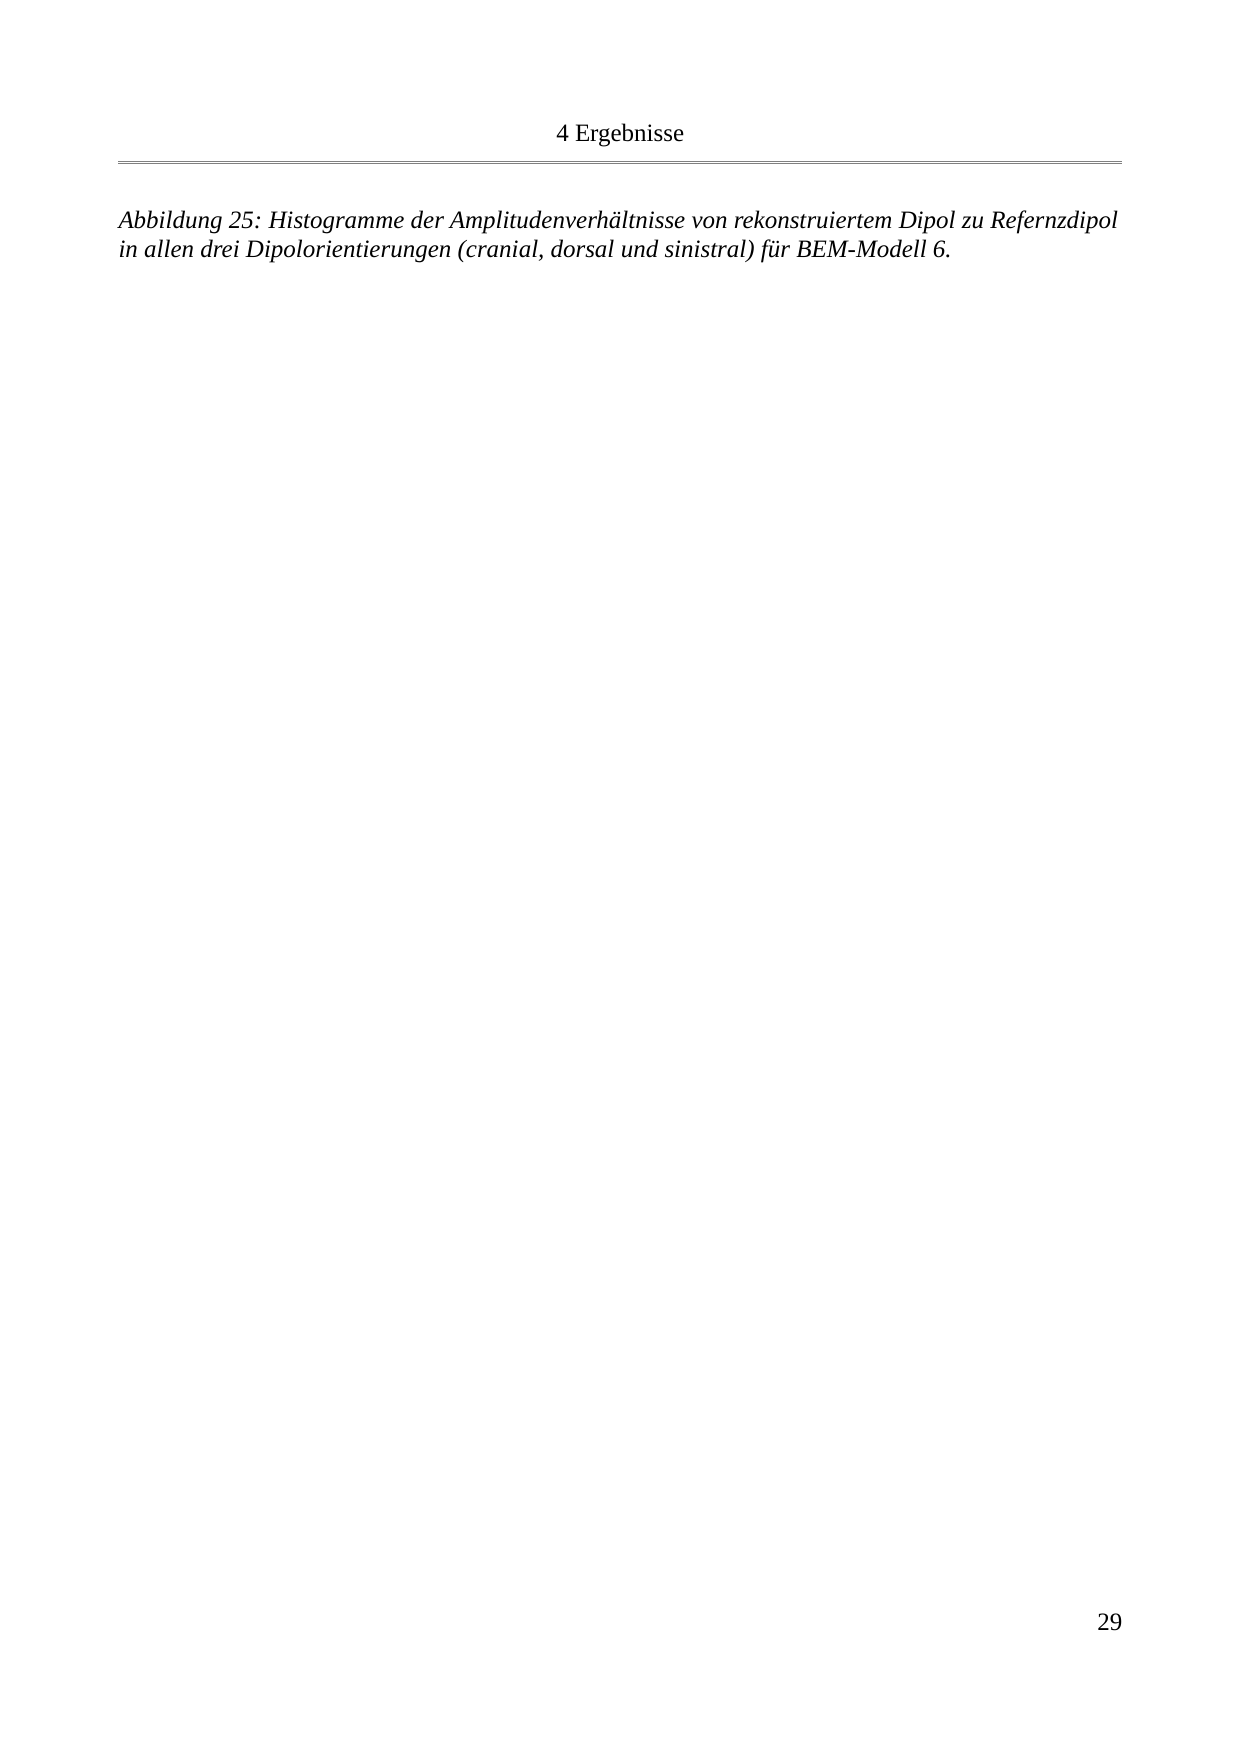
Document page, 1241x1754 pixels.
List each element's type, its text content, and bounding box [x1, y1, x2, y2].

text Abbildung 25: Histogramme der Amplitudenverhältnisse von rekonstruiertem Dipol zu Refernzdipol in allen drei Dipolorientierungen (cranial, dorsal und sinistral) für BEM-Modell 6. [118, 206, 1122, 263]
